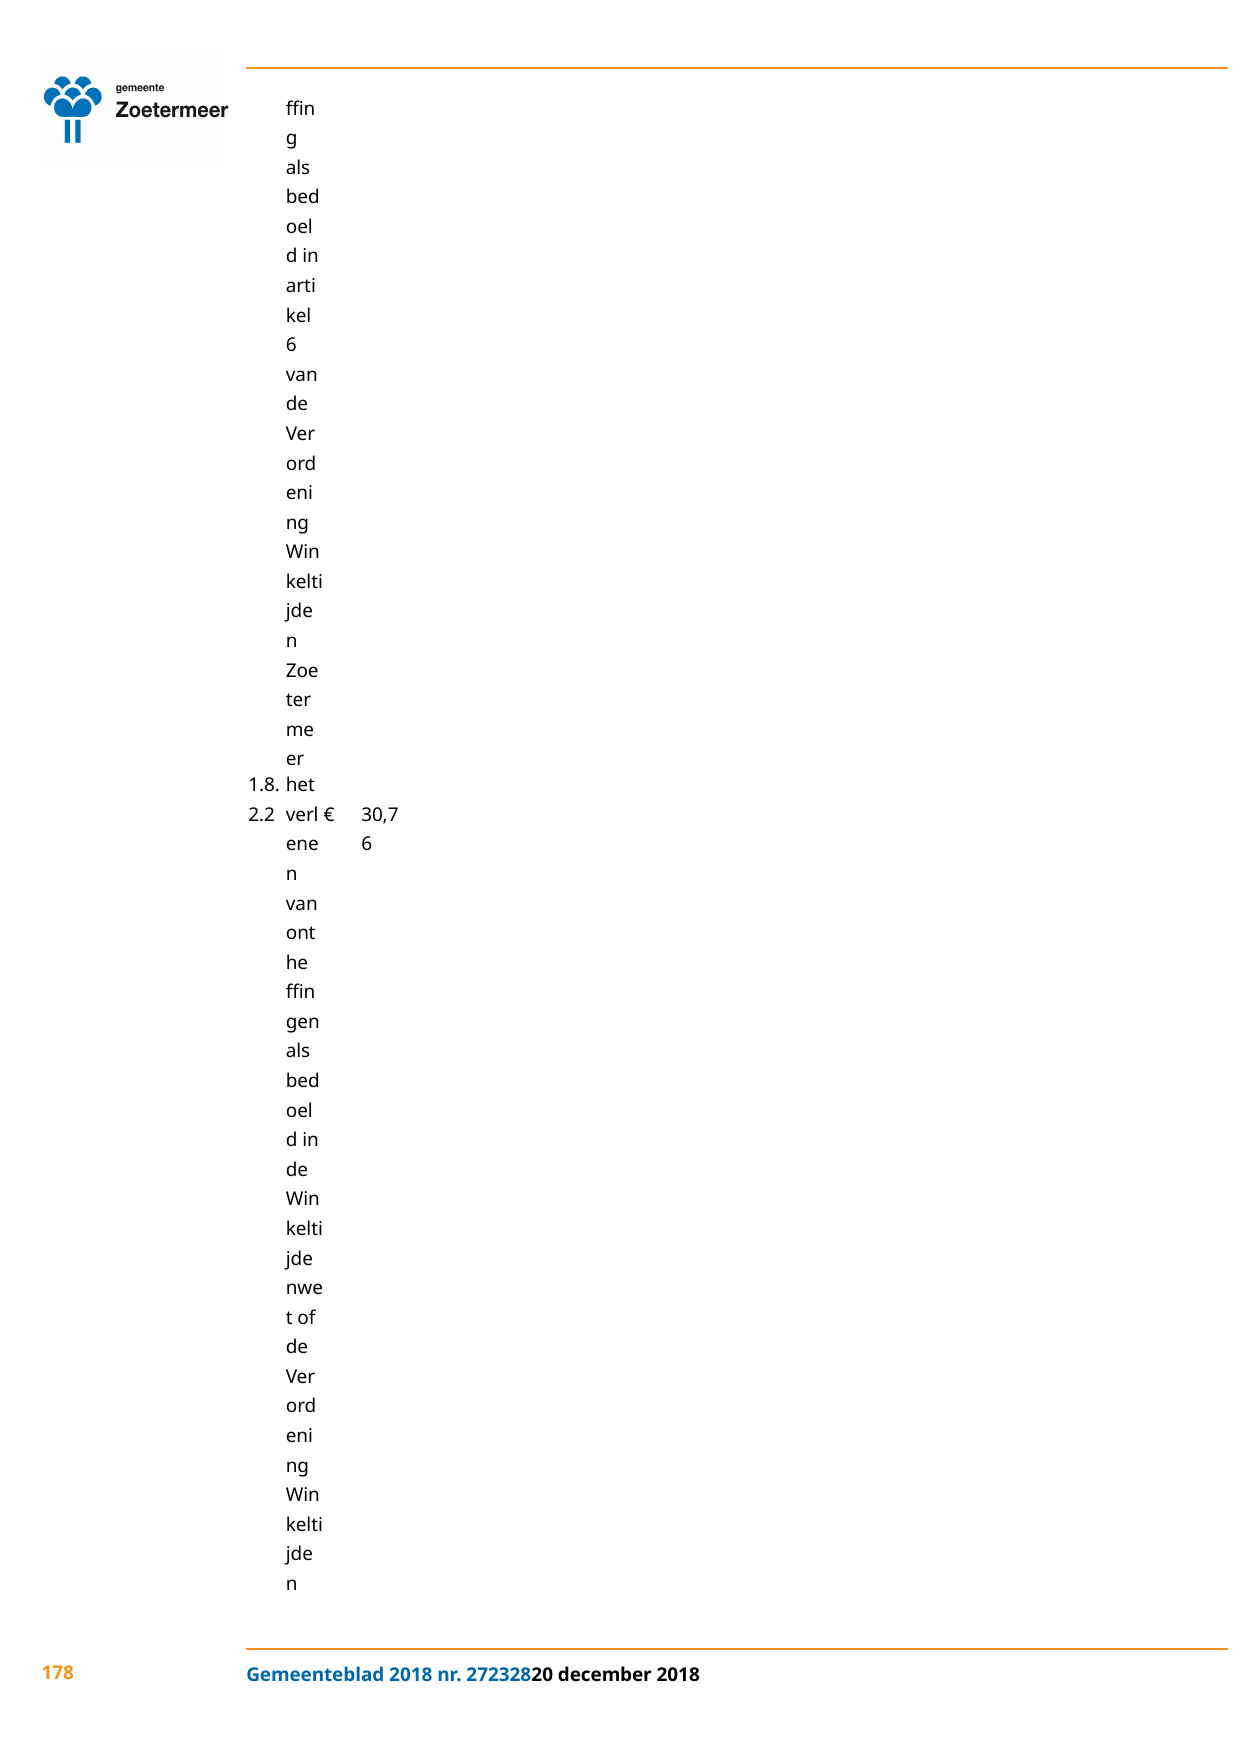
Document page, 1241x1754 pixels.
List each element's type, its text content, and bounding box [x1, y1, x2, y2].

table_cell 30,76 [361, 771, 398, 1596]
picture [41, 47, 231, 172]
table_cell [248, 95, 286, 771]
table_cell ffing als bedoeld in artikel 6 van de Verordening Winkeltijden Zoetermeer [286, 95, 323, 771]
table_cell € [323, 771, 361, 1596]
table_cell [323, 95, 361, 771]
table_cell het verlenen van ontheffingen als bedoeld in de Winkeltijdenwet of de Verordening Winkeltijden [286, 771, 323, 1596]
table_cell [361, 95, 398, 771]
table_cell 1.8.2.2 [248, 771, 286, 1596]
